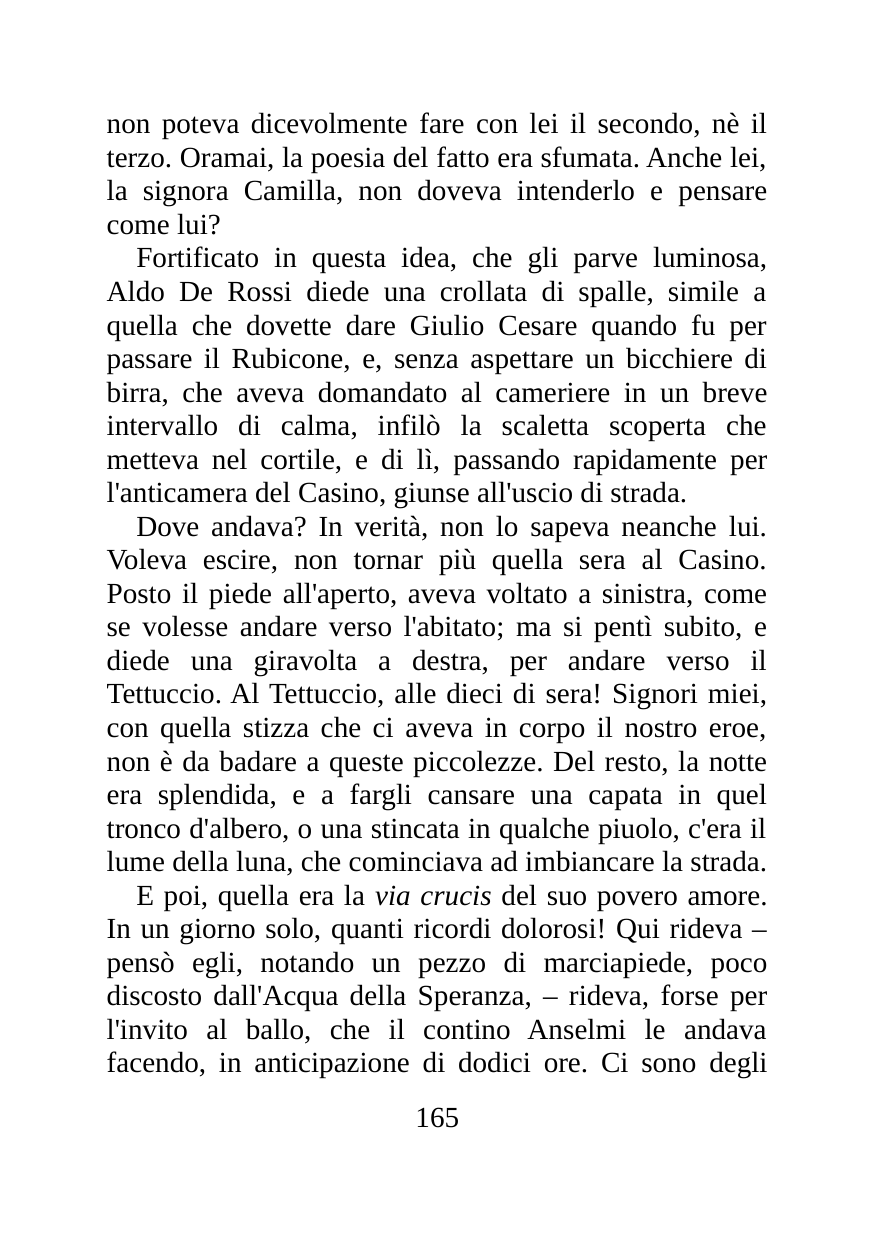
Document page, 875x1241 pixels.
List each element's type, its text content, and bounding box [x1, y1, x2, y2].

text E poi, quella era la via crucis del suo povero amore. In un giorno solo, quanti ricordi dolorosi! Qui rideva ‒ pensò egli, notando un pezzo di marciapiede, poco discosto dall'Acqua della Speranza, ‒ rideva, forse per l'invito al ballo, che il contino Anselmi le andava facendo, in anticipazione di dodici ore. Ci sono degli [106, 878, 768, 1079]
text Fortificato in questa idea, che gli parve luminosa, Aldo De Rossi diede una crollata di spalle, simile a quella che dovette dare Giulio Cesare quando fu per passare il Rubicone, e, senza aspettare un bicchiere di birra, che aveva domandato al cameriere in un breve intervallo di calma, infilò la scaletta scoperta che metteva nel cortile, e di lì, passando rapidamente per l'anticamera del Casino, giunse all'uscio di strada. [106, 241, 768, 509]
text non poteva dicevolmente fare con lei il secondo, nè il terzo. Oramai, la poesia del fatto era sfumata. Anche lei, la signora Camilla, non doveva intenderlo e pensare come lui? [106, 106, 768, 241]
text Dove andava? In verità, non lo sapeva neanche lui. Voleva escire, non tornar più quella sera al Casino. Posto il piede all'aperto, aveva voltato a sinistra, come se volesse andare verso l'abitato; ma si pentì subito, e diede una giravolta a destra, per andare verso il Tettuccio. Al Tettuccio, alle dieci di sera! Signori miei, con quella stizza che ci aveva in corpo il nostro eroe, non è da badare a queste piccolezze. Del resto, la notte era splendida, e a fargli cansare una capata in quel tronco d'albero, o una stincata in qualche piuolo, c'era il lume della luna, che cominciava ad imbiancare la strada. [106, 509, 768, 878]
